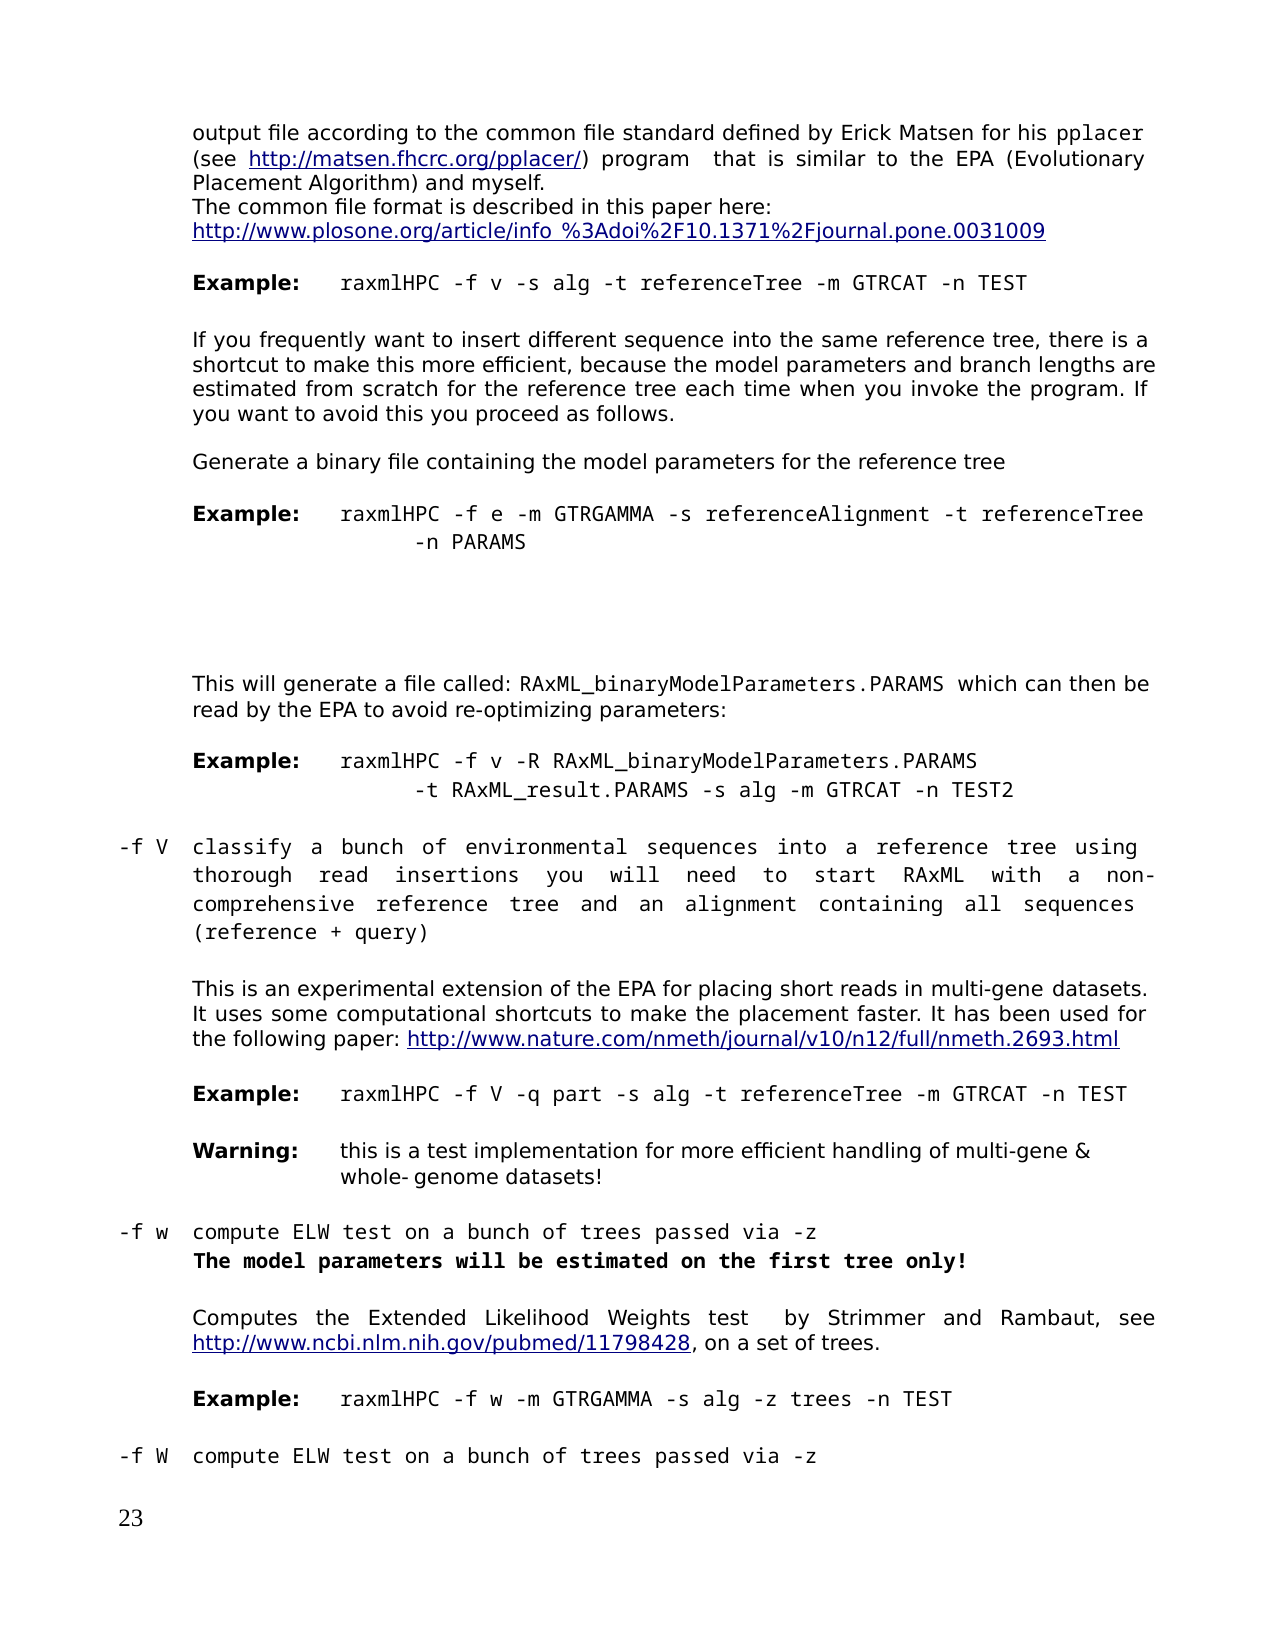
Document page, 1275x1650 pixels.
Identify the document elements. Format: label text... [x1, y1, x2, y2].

text -t RAxML_result.PARAMS -s alg -m GTRCAT -n TEST2 [118, 775, 1157, 803]
text Computes the Extended Likelihood Weights test by Strimmer and Rambaut, see http://www.ncbi.nlm.nih.gov/pubmed/11798428, on a set of trees. [118, 1303, 1157, 1355]
text output file according to the common file standard defined by Erick Matsen for his pplacer (see http://matsen.fhcrc.org/pplacer/) program that is similar to the EPA (Evolutionary Placement Algorithm) and myself. [118, 118, 1157, 195]
text Example: raxmlHPC -f v -R RAxML_binaryModelParameters.PARAMS [118, 746, 1157, 775]
text -f w compute ELW test on a bunch of trees passed via -z [118, 1217, 1157, 1246]
text -f W compute ELW test on a bunch of trees passed via -z [118, 1441, 1157, 1469]
text Warning: this is a test implementation for more efficient handling of multi-gene & whole- genome datasets! [118, 1136, 1157, 1189]
text -f V classify a bunch of environmental sequences into a reference tree using thorough read insertions you will need to start RAxML with a non- comprehensive reference tree and an alignment containing all sequences (reference + query) [118, 832, 1157, 946]
text If you frequently want to insert different sequence into the same reference tree, there is a shortcut to make this more efficient, because the model parameters and branch lengths are estimated from scratch for the reference tree each time when you invoke the program. If you want to avoid this you proceed as follows. [118, 325, 1157, 426]
text Generate a binary file containing the model parameters for the reference tree [118, 450, 1157, 474]
text This is an experimental extension of the EPA for placing short reads in multi-gene datasets. It uses some computational shortcuts to make the placement faster. It has been used for the following paper: http://www.nature.com/nmeth/journal/v10/n12/full/nmeth.2693.html [118, 974, 1157, 1051]
text Example: raxmlHPC -f w -m GTRGAMMA -s alg -z trees -n TEST [118, 1384, 1157, 1412]
text Example: raxmlHPC -f V -q part -s alg -t referenceTree -m GTRCAT -n TEST [118, 1079, 1157, 1108]
text The model parameters will be estimated on the first tree only! [118, 1246, 1157, 1274]
text This will generate a file called: RAxML_binaryModelParameters.PARAMS which can then be read by the EPA to avoid re-optimizing parameters: [118, 669, 1157, 722]
text Example: raxmlHPC -f e -m GTRGAMMA -s referenceAlignment -t referenceTree -n PARAMS [118, 499, 1157, 556]
text http://www.plosone.org/article/info %3Adoi%2F10.1371%2Fjournal.pone.0031009 [118, 219, 1157, 244]
text Example: raxmlHPC -f v -s alg -t referenceTree -m GTRCAT -n TEST [118, 268, 1157, 296]
text The common file format is described in this paper here: [118, 195, 1157, 219]
